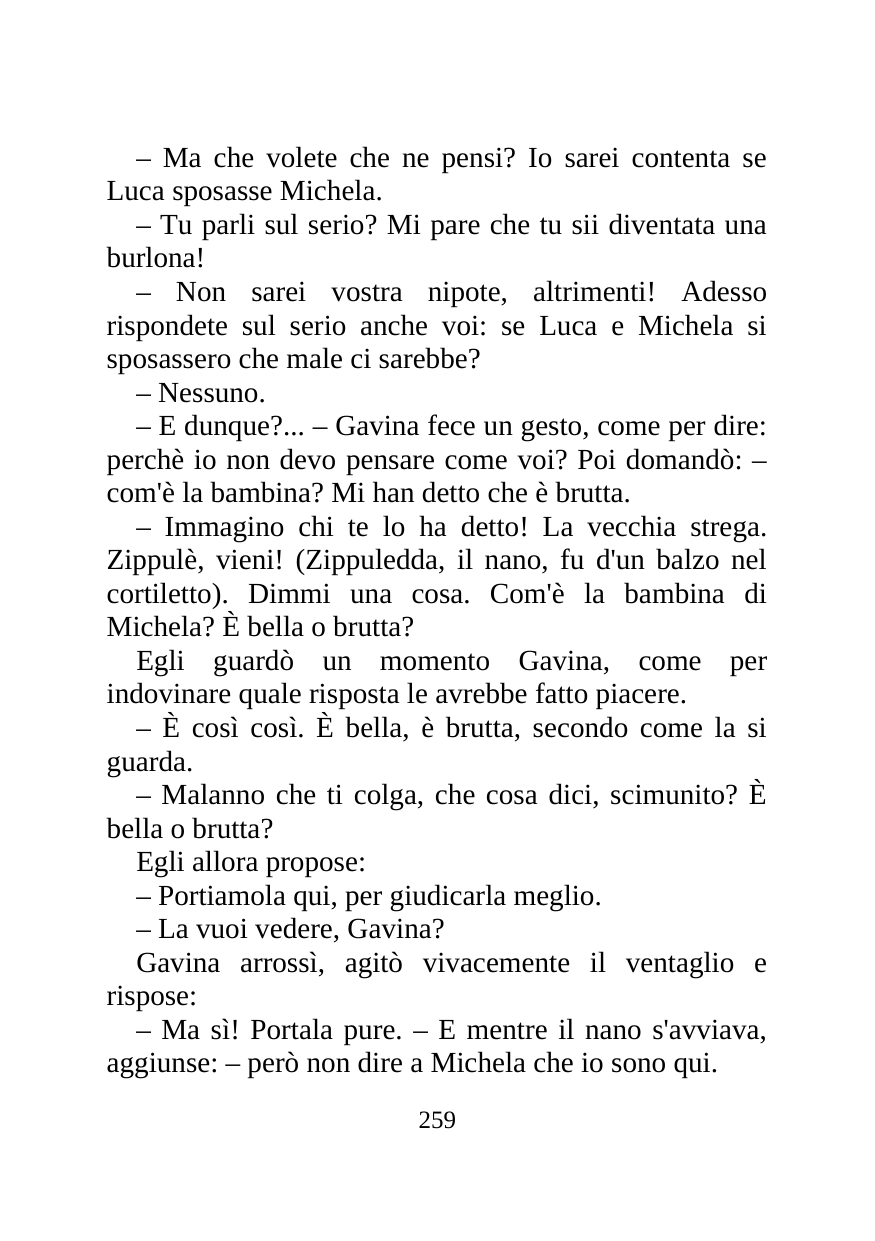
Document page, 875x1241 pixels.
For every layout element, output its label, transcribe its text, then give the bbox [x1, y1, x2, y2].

text – Portiamola qui, per giudicarla meglio. [106, 878, 768, 911]
text – Non sarei vostra nipote, altrimenti! Adesso rispondete sul serio anche voi: se Luca e Michela si sposassero che male ci sarebbe? [106, 274, 768, 375]
text – Tu parli sul serio? Mi pare che tu sii diventata una burlona! [106, 207, 768, 274]
text – È così così. È bella, è brutta, secondo come la si guarda. [106, 710, 768, 777]
text – La vuoi vedere, Gavina? [106, 911, 768, 945]
text – Ma sì! Portala pure. – E mentre il nano s'avviava, aggiunse: – però non dire a Michela che io sono qui. [106, 1012, 768, 1079]
text – Ma che volete che ne pensi? Io sarei contenta se Luca sposasse Michela. [106, 140, 768, 207]
text – E dunque?... – Gavina fece un gesto, come per dire: perchè io non devo pensare come voi? Poi domandò: – com'è la bambina? Mi han detto che è brutta. [106, 408, 768, 509]
text Egli allora propose: [106, 844, 768, 878]
text – Nessuno. [106, 375, 768, 408]
text – Malanno che ti colga, che cosa dici, scimunito? È bella o brutta? [106, 777, 768, 844]
text – Immagino chi te lo ha detto! La vecchia strega. Zippulè, vieni! (Zippuledda, il nano, fu d'un balzo nel cortiletto). Dimmi una cosa. Com'è la bambina di Michela? È bella o brutta? [106, 509, 768, 643]
text Gavina arrossì, agitò vivacemente il ventaglio e rispose: [106, 945, 768, 1012]
text Egli guardò un momento Gavina, come per indovinare quale risposta le avrebbe fatto piacere. [106, 643, 768, 710]
